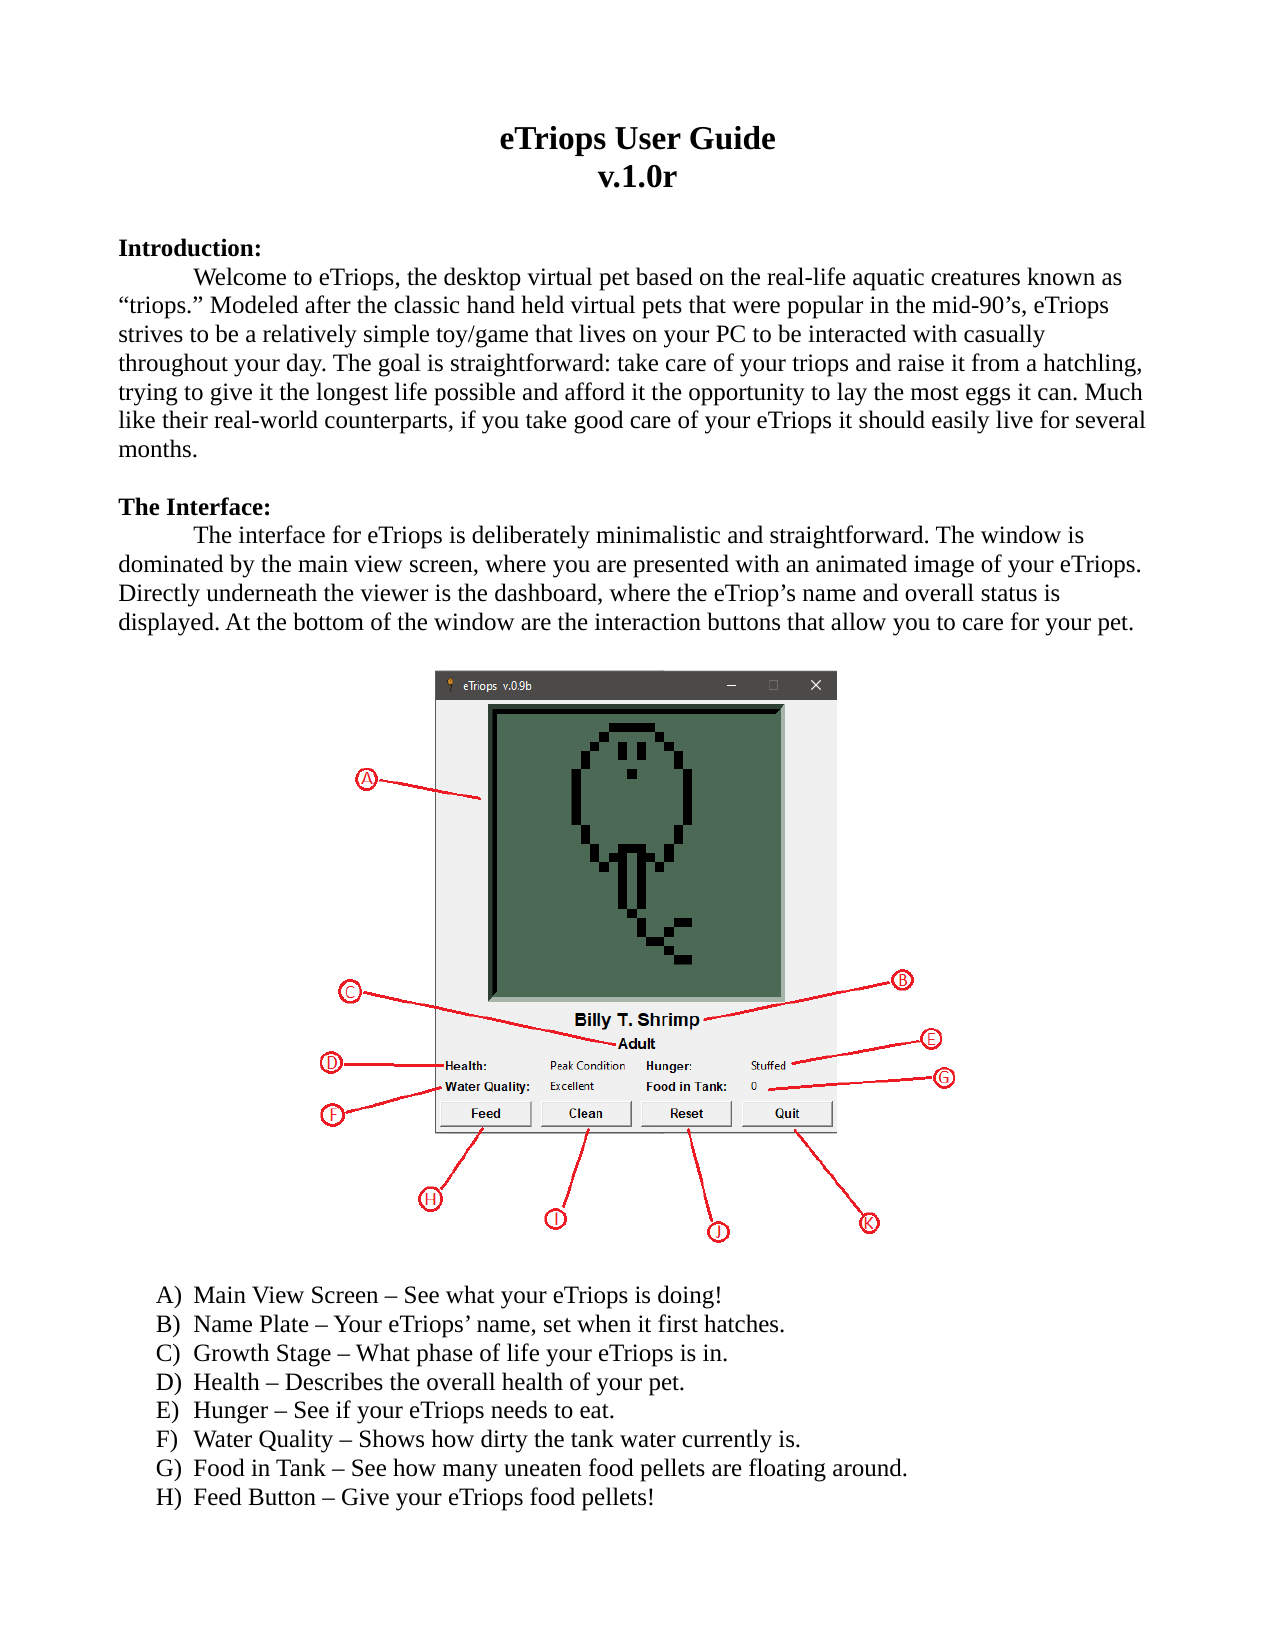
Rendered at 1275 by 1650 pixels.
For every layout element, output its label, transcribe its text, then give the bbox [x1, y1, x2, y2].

text v.1.0r [118, 156, 1157, 195]
text Welcome to eTriops, the desktop virtual pet based on the real-life aquatic creatures known as “triops.” Modeled after the classic hand held virtual pets that were popular in the mid-90’s, eTriops strives to be a relatively simple toy/game that lives on your PC to be interacted with casually throughout your day. The goal is straightforward: take care of your triops and raise it from a hatchling, trying to give it the longest life possible and afford it the opportunity to lay the most eggs it can. Much like their real-world counterparts, if you take good care of your eTriops it should easily live for several months. [118, 262, 1157, 463]
text Introduction: [118, 233, 1157, 262]
picture [307, 664, 968, 1252]
list Feed Button – Give your eTriops food pellets! [156, 1482, 1157, 1510]
list Health – Describes the overall health of your pet. [156, 1367, 1157, 1395]
list Water Quality – Shows how dirty the tank water currently is. [156, 1424, 1157, 1453]
text The Interface: [118, 492, 1157, 521]
list Main View Screen – See what your eTriops is doing! [156, 1280, 1157, 1309]
list Growth Stage – What phase of life your eTriops is in. [156, 1338, 1157, 1367]
text The interface for eTriops is deliberately minimalistic and straightforward. The window is dominated by the main view screen, where you are presented with an animated image of your eTriops. Directly underneath the viewer is the dashboard, where the eTriop’s name and overall status is displayed. At the bottom of the window are the interaction buttons that allow you to care for your pet. [118, 521, 1157, 636]
list Hunger – See if your eTriops needs to eat. [156, 1395, 1157, 1424]
text eTriops User Guide [118, 118, 1157, 156]
list Name Plate – Your eTriops’ name, set when it first hatches. [156, 1309, 1157, 1338]
list Food in Tank – See how many uneaten food pellets are floating around. [156, 1453, 1157, 1482]
